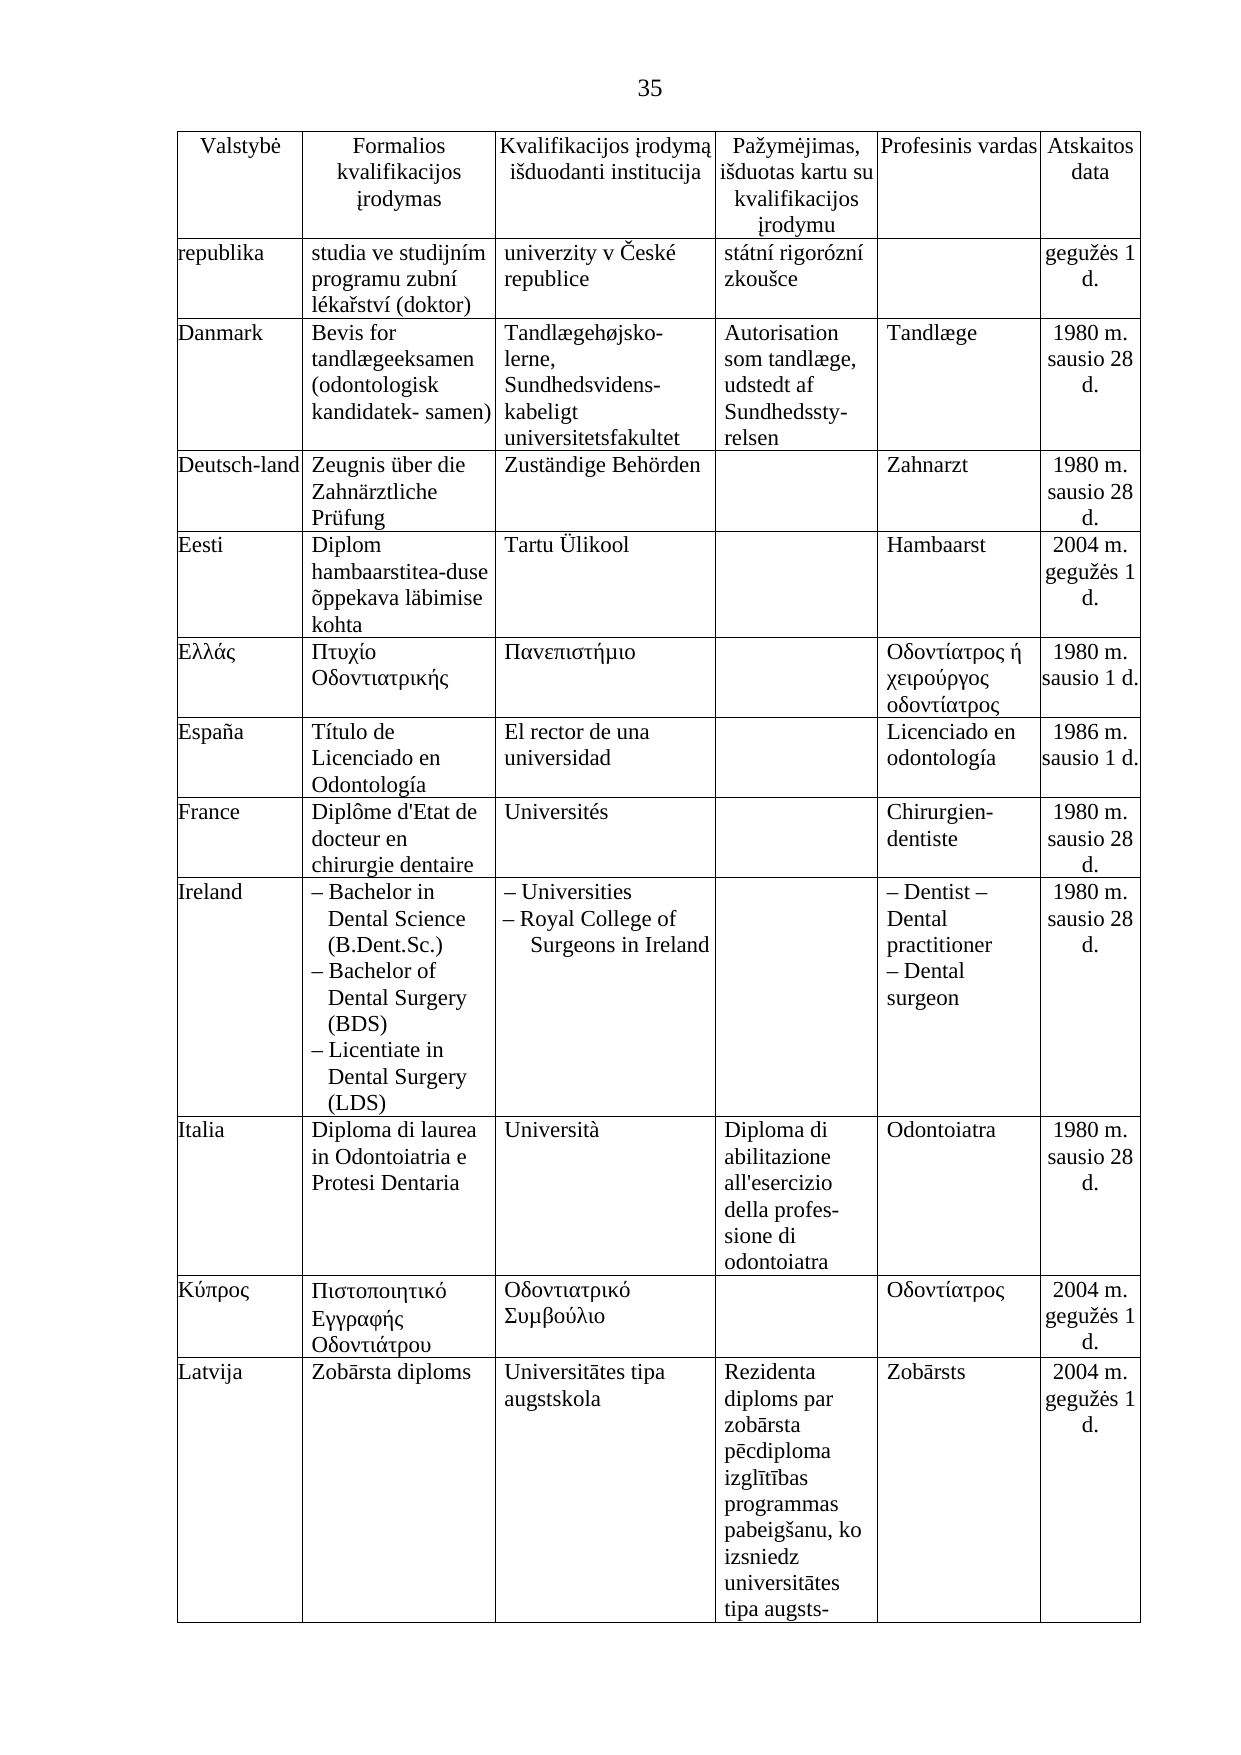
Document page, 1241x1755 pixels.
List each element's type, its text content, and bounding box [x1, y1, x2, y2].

table_cell Título de Licenciado en Odontología [303, 718, 495, 797]
table_header Atskaitos data [1041, 132, 1140, 237]
table_cell El rector de una universidad [496, 718, 715, 797]
table_cell Παvεπιστήµιo [496, 638, 715, 717]
table_cell Diploma di laurea in Odontoiatria e Protesi Dentaria [303, 1117, 495, 1275]
table_cell [716, 532, 877, 637]
table_cell Chirurgien-dentiste [878, 798, 1040, 877]
table_header Profesinis vardas [878, 132, 1040, 237]
table_cell España [178, 718, 302, 797]
table_cell Deutsch-land [178, 451, 302, 531]
table_cell [716, 798, 877, 877]
table_cell 1980 m. sausio 28 d. [1041, 319, 1140, 450]
table_cell [716, 718, 877, 797]
table_cell Autorisation som tandlæge, udstedt af Sundhedssty-relsen [716, 319, 877, 450]
table_cell Κύπρος [178, 1276, 302, 1357]
table_header Pažymėjimas, išduotas kartu su kvalifikacijos įrodymu [716, 132, 877, 237]
table_cell 1980 m. sausio 1 d. [1041, 638, 1140, 717]
table_cell 2004 m. gegužės 1 d. [1041, 1276, 1140, 1357]
table_cell [716, 638, 877, 717]
table_cell 1980 m. sausio 28 d. [1041, 798, 1140, 877]
table_cell univerzity v České republice [496, 239, 715, 318]
table_cell 2004 m. gegužės 1 d. [1041, 1358, 1140, 1622]
table_cell Università [496, 1117, 715, 1275]
table_cell [716, 878, 877, 1116]
table_cell Eesti [178, 532, 302, 637]
table_cell státní rigorózní zkoušce [716, 239, 877, 318]
table_cell Danmark [178, 319, 302, 450]
table_cell – Bachelor in Dental Science (B.Dent.Sc.) – Bachelor of Dental Surgery (BDS) – Licentiate in Dental Surgery (LDS) [303, 878, 495, 1116]
table_cell France [178, 798, 302, 877]
table_cell Rezidenta diploms par zobārsta pēcdiploma izglītības programmas pabeigšanu, ko izsniedz universitātes tipa augsts- [716, 1358, 877, 1622]
table_cell Odontoiatra [878, 1117, 1040, 1275]
table_cell Tartu Ülikool [496, 532, 715, 637]
table_cell 1980 m. sausio 28 d. [1041, 451, 1140, 531]
table_cell Tandlæge [878, 319, 1040, 450]
table_cell Zobārsta diploms [303, 1358, 495, 1622]
table_cell Diploma di abilitazione all'esercizio della profes- sione di odontoiatra [716, 1117, 877, 1275]
table_cell Universitātes tipa augstskola [496, 1358, 715, 1622]
table_cell Latvija [178, 1358, 302, 1622]
table_cell [716, 451, 877, 531]
table_cell Ireland [178, 878, 302, 1116]
table_cell Zobārsts [878, 1358, 1040, 1622]
table_cell Οδοντίατρος [878, 1276, 1040, 1357]
table_cell 2004 m. gegužės 1 d. [1041, 532, 1140, 637]
table_cell Tandlægehøjsko-lerne, Sundhedsvidens-kabeligt universitetsfakultet [496, 319, 715, 450]
table_cell Οδοντιατρικό Συµβούλιο [496, 1276, 715, 1357]
table_cell 1980 m. sausio 28 d. [1041, 878, 1140, 1116]
table_header Valstybė [178, 132, 302, 237]
table_cell Licenciado en odontología [878, 718, 1040, 797]
table_cell – Dentist – Dental practitioner – Dental surgeon [878, 878, 1040, 1116]
table_cell [878, 239, 1040, 318]
table_cell – Universities – Royal College of Surgeons in Ireland [496, 878, 715, 1116]
table_cell Diplôme d'Etat de docteur en chirurgie dentaire [303, 798, 495, 877]
table_cell Diplom hambaarstitea-duse õppekava läbimise kohta [303, 532, 495, 637]
table_header Formalios kvalifikacijos įrodymas [303, 132, 495, 237]
table_header Kvalifikacijos įrodymą išduodanti institucija [496, 132, 715, 237]
table_cell republika [178, 239, 302, 318]
table_cell Universités [496, 798, 715, 877]
table_cell Hambaarst [878, 532, 1040, 637]
table_cell Bevis for tandlægeeksamen (odontologisk kandidatek- samen) [303, 319, 495, 450]
table_cell [716, 1276, 877, 1357]
table_cell Ελλάς [178, 638, 302, 717]
table_cell Οδοντίατρος ή χειρούργος οδοντίατρος [878, 638, 1040, 717]
table_cell Πτυχίo Οδovτιατρικής [303, 638, 495, 717]
table_cell gegužės 1 d. [1041, 239, 1140, 318]
table_cell Zeugnis über die Zahnärztliche Prüfung [303, 451, 495, 531]
table_cell Zuständige Behörden [496, 451, 715, 531]
table_cell 1986 m. sausio 1 d. [1041, 718, 1140, 797]
table_cell 1980 m. sausio 28 d. [1041, 1117, 1140, 1275]
table_cell studia ve studijním programu zubní lékařství (doktor) [303, 239, 495, 318]
table_cell Πιστοποιητικό Εγγραφής Οδοντιάτρου [303, 1276, 495, 1357]
table_cell Zahnarzt [878, 451, 1040, 531]
table_cell Italia [178, 1117, 302, 1275]
